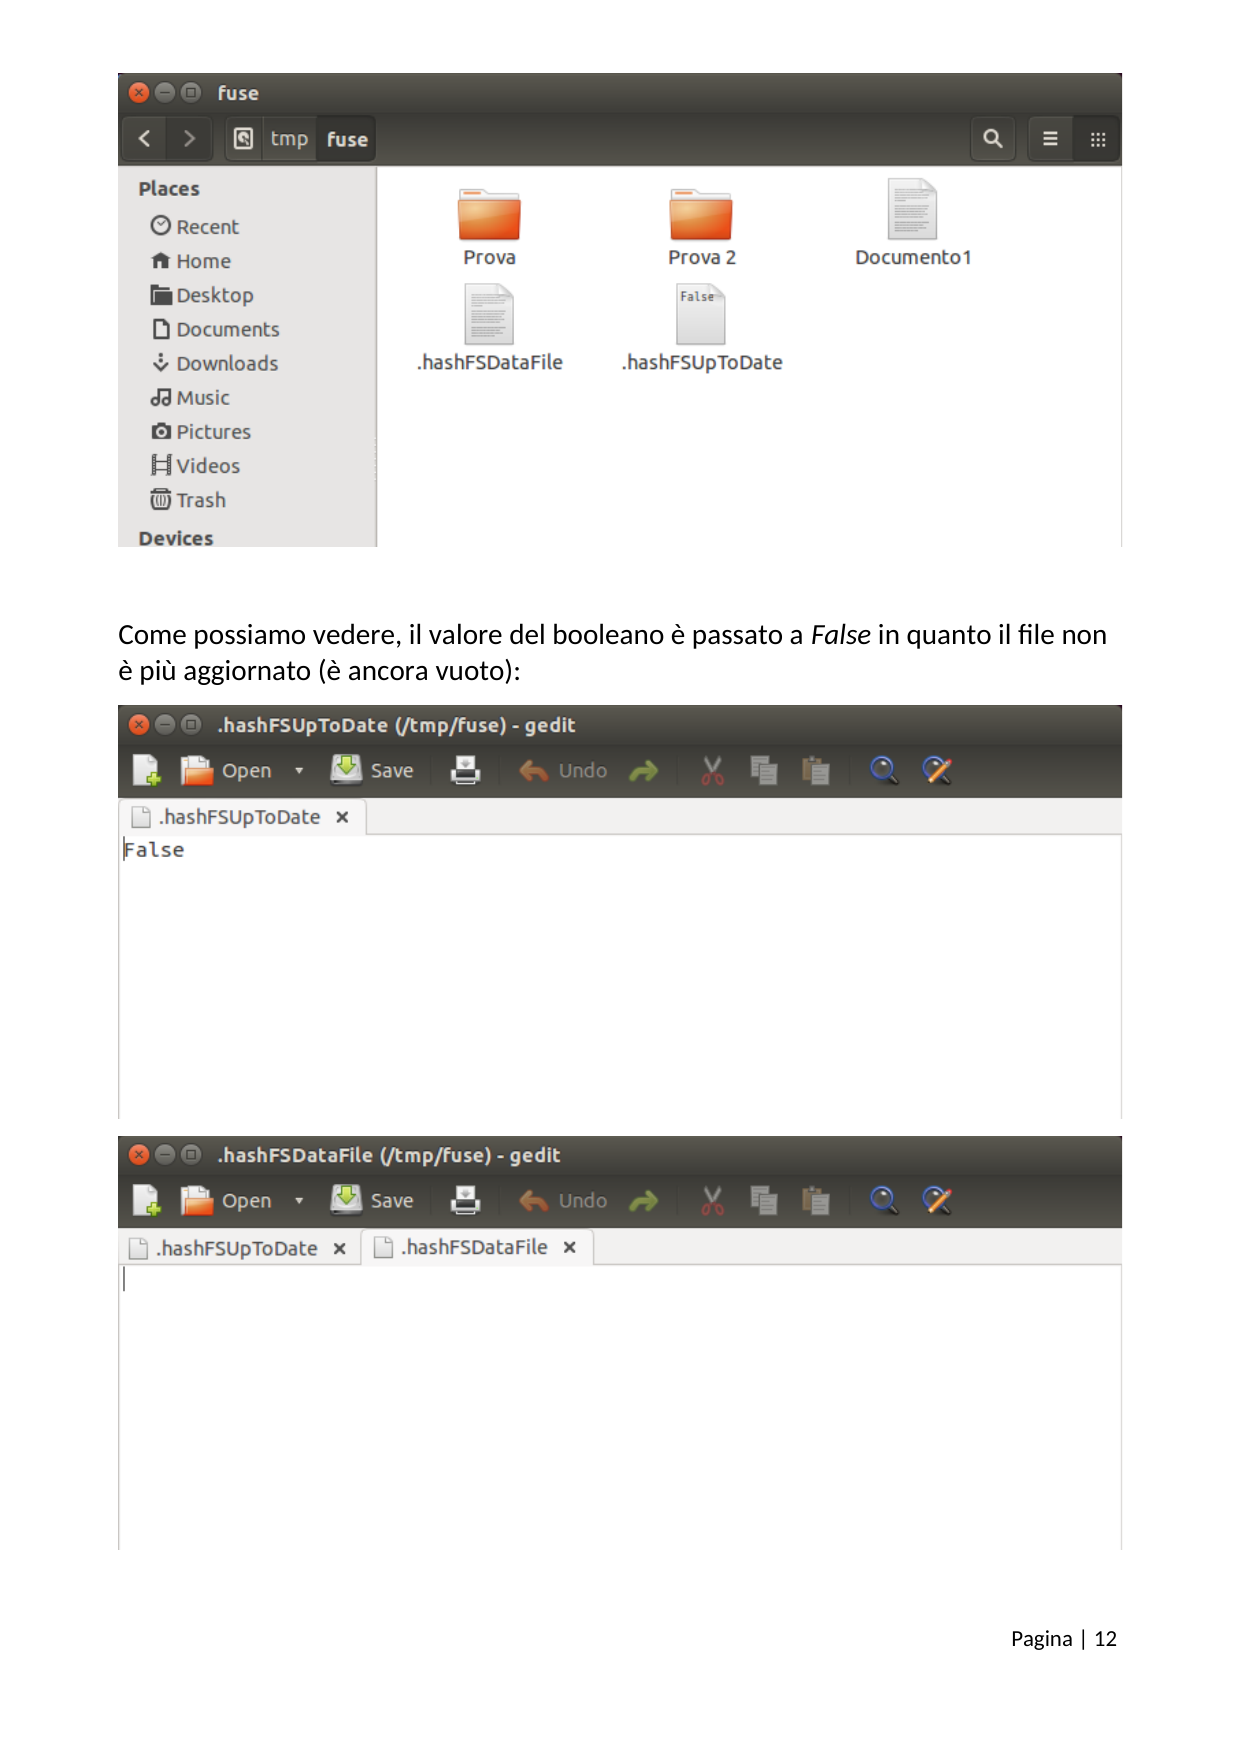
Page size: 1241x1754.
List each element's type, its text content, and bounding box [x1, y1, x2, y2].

list Come possiamo vedere, il valore del booleano è passato a False in quanto il file non è più aggiornato (è ancora vuoto): [118, 616, 1122, 688]
